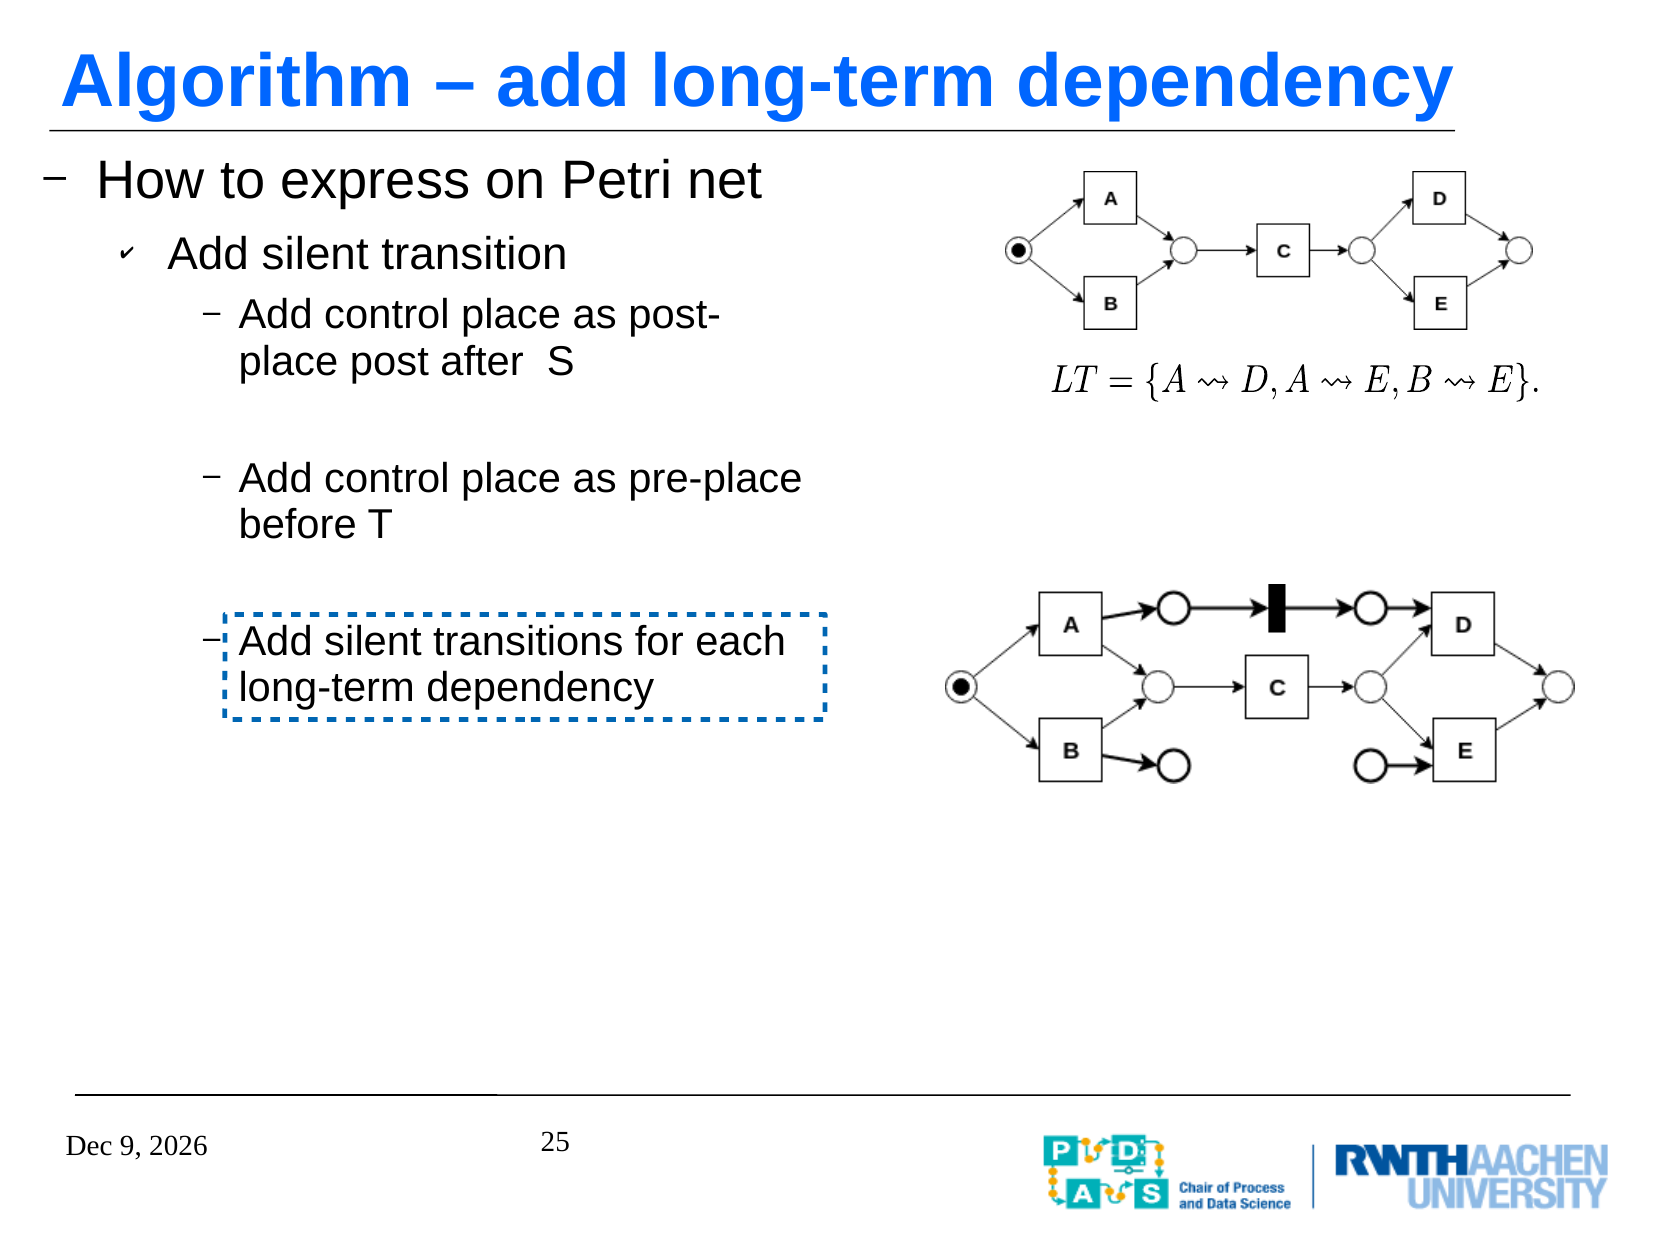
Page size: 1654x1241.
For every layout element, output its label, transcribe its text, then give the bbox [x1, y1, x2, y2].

picture [945, 584, 1575, 784]
title Algorithm – add long-term dependency [60, 30, 1549, 131]
text_box [1050, 362, 1541, 402]
picture [1005, 171, 1533, 331]
list How to express on Petri net Add silent transition Add control place as post-place post after S Add control place as pre-place before T Add silent transitions for each long-term dependency [0, 150, 811, 1021]
picture [1005, 1090, 1647, 1241]
